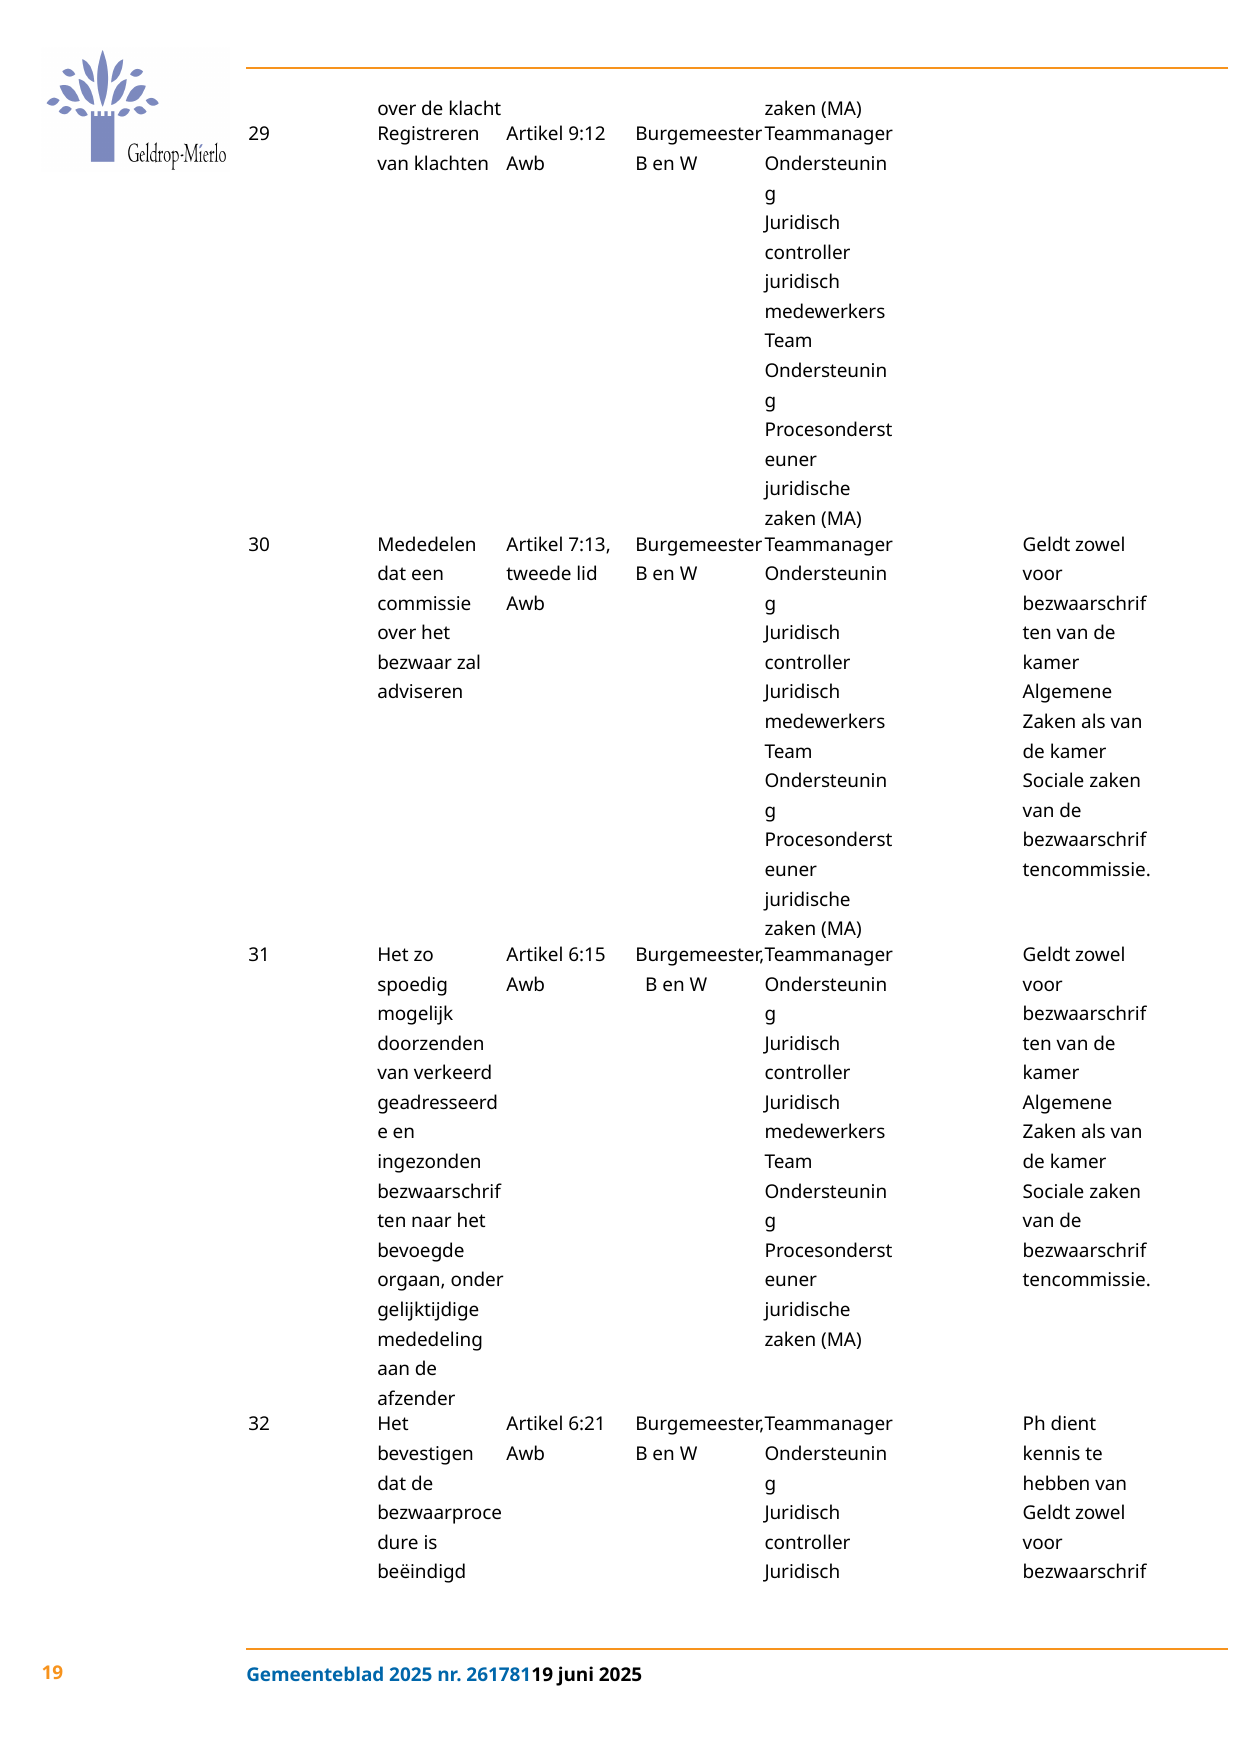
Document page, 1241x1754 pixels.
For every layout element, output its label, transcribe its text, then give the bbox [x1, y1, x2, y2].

table_cell [894, 1411, 1022, 1584]
table_cell Artikel 6:15 Awb [506, 941, 635, 1411]
table_cell [1023, 95, 1152, 121]
table_cell [894, 941, 1022, 1411]
table_cell [894, 95, 1022, 121]
table_cell [506, 95, 635, 121]
table_cell Teammanager Ondersteuning Juridisch controller juridisch medewerkers Team Ondersteuning Procesondersteuner juridische zaken (MA) [764, 121, 893, 531]
table_cell 30 [248, 531, 377, 941]
table_cell Het zo spoedig mogelijk doorzenden van verkeerd geadresseerde en ingezonden bezwaarschriften naar het bevoegde orgaan, onder gelijktijdige mededeling aan de afzender [377, 941, 506, 1411]
table_cell Het bevestigen dat de bezwaarprocedure is beëindigd [377, 1411, 506, 1584]
table_cell Burgemeester B en W [635, 121, 764, 531]
table_cell Geldt zowel voor bezwaarschriften van de kamer Algemene Zaken als van de kamer Sociale zaken van de bezwaarschriftencommissie. [1023, 531, 1152, 941]
table_cell 29 [248, 121, 377, 531]
table_cell Burgemeester B en W [635, 531, 764, 941]
table_cell Teammanager Ondersteuning Juridisch controller Juridisch medewerkers Team Ondersteuning Procesondersteuner juridische zaken (MA) [764, 941, 893, 1411]
table_cell [894, 531, 1022, 941]
table_cell Artikel 7:13, tweede lid Awb [506, 531, 635, 941]
table_cell Teammanager Ondersteuning Juridisch controller Juridisch medewerkers Team Ondersteuning Procesondersteuner juridische zaken (MA) [764, 531, 893, 941]
table_cell Artikel 9:12 Awb [506, 121, 635, 531]
table_cell 31 [248, 941, 377, 1411]
table_cell Artikel 6:21 Awb [506, 1411, 635, 1584]
table_cell [1023, 121, 1152, 531]
table_cell Burgemeester, B en W [635, 1411, 764, 1584]
table_cell Registreren van klachten [377, 121, 506, 531]
table_cell zaken (MA) [764, 95, 893, 121]
table_cell [635, 95, 764, 121]
table_cell Ph dient kennis te hebben van Geldt zowel voor bezwaarschrif [1023, 1411, 1152, 1584]
table_cell Mededelen dat een commissie over het bezwaar zal adviseren [377, 531, 506, 941]
table_cell Geldt zowel voor bezwaarschriften van de kamer Algemene Zaken als van de kamer Sociale zaken van de bezwaarschriftencommissie. [1023, 941, 1152, 1411]
table_cell [894, 121, 1022, 531]
picture [41, 47, 231, 172]
table_cell Teammanager Ondersteuning Juridisch controller Juridisch [764, 1411, 893, 1584]
table_cell 32 [248, 1411, 377, 1584]
table_cell Burgemeester, B en W [635, 941, 764, 1411]
table_cell [248, 95, 377, 121]
table_cell over de klacht [377, 95, 506, 121]
